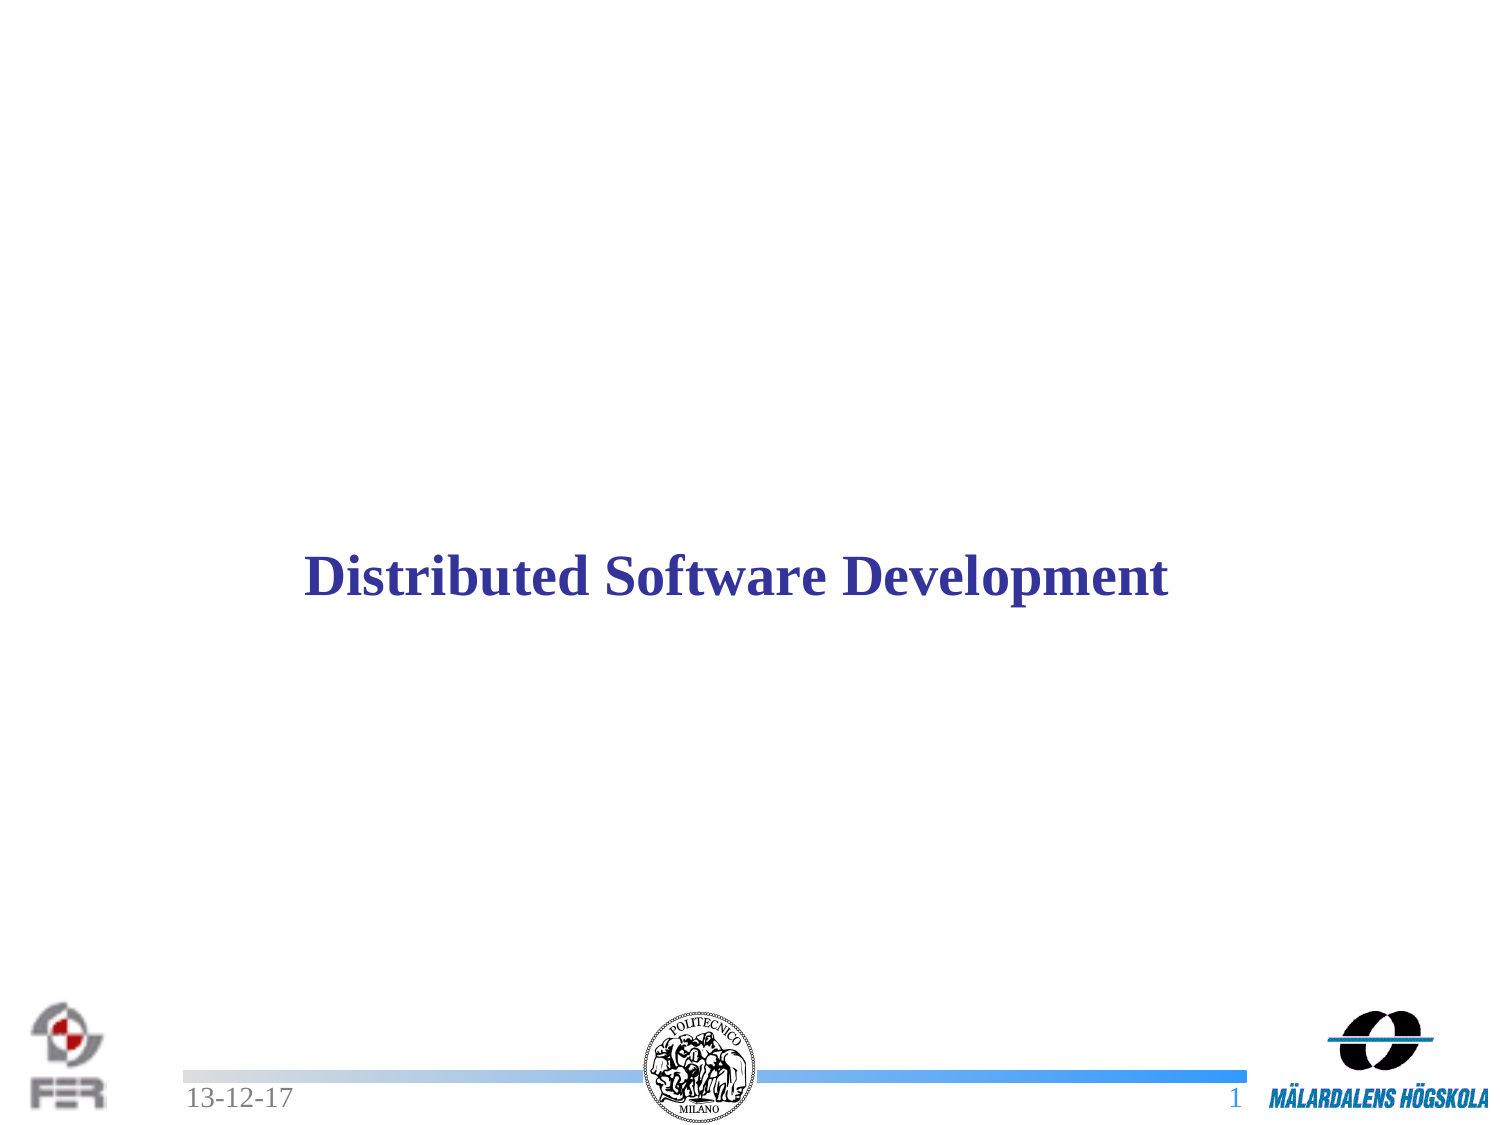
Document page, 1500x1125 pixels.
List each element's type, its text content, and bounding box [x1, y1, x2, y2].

picture [1435, 1096, 1441, 1104]
picture [1269, 1011, 1488, 1108]
picture [29, 987, 107, 1125]
picture [1454, 1091, 1459, 1108]
text_box [1186, 1070, 1258, 1114]
picture [1368, 1093, 1374, 1104]
picture [643, 1011, 757, 1123]
text_box Distributed Software Development [76, 408, 1412, 799]
text_box 13-12-17 [171, 1070, 396, 1114]
